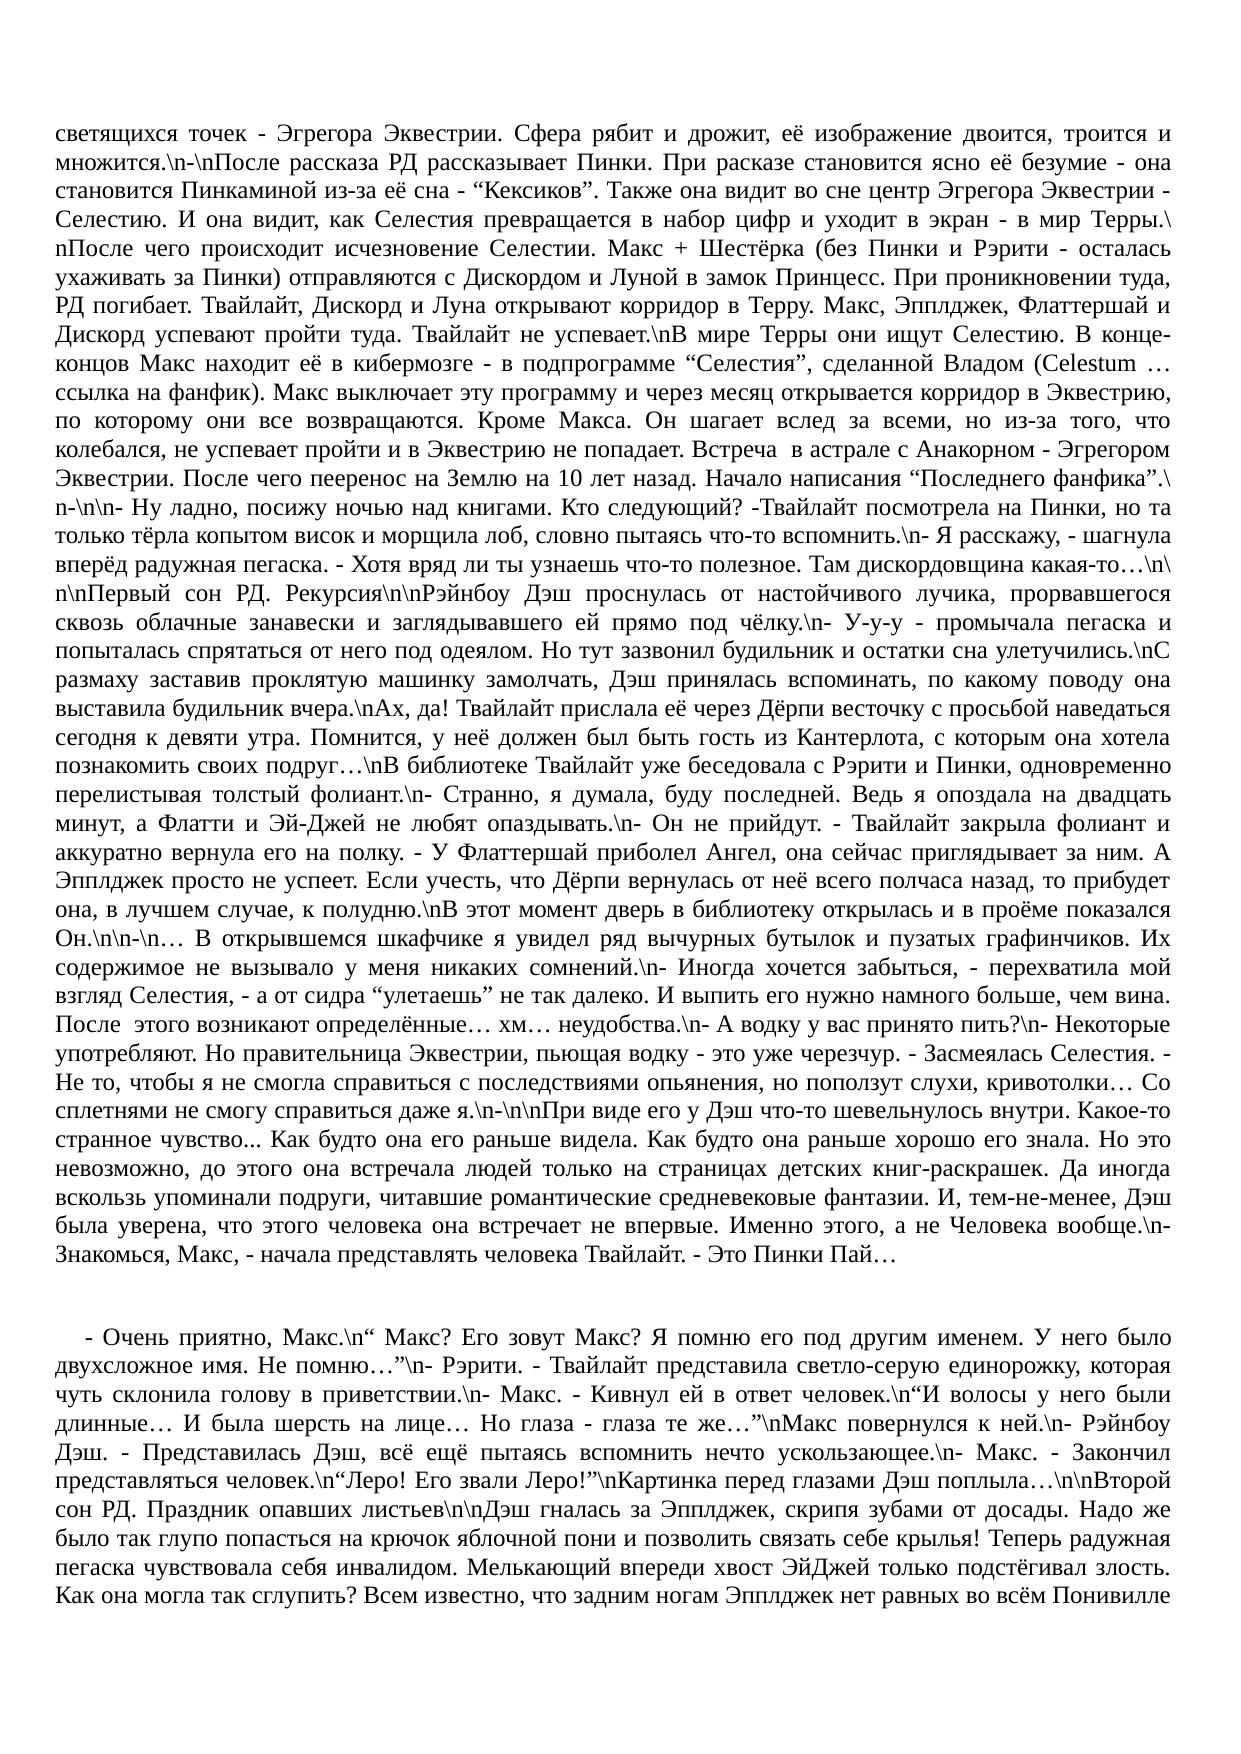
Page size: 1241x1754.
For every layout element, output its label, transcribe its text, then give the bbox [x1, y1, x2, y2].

text - Очень приятно, Макс.\n“ Макс? Его зовут Макс? Я помню его под другим именем. У него было двухсложное имя. Не помню…”\n- Рэрити. - Твайлайт представила светло-серую единорожку, которая чуть склонила голову в приветствии.\n- Макс. - Кивнул ей в ответ человек.\n“И волосы у него были длинные… И была шерсть на лице… Но глаза - глаза те же…”\nМакс повернулся к ней.\n- Рэйнбоу Дэш. - Представилась Дэш, всё ещё пытаясь вспомнить нечто ускользающее.\n- Макс. - Закончил представляться человек.\n“Леро! Его звали Леро!”\nКартинка перед глазами Дэш поплыла…\n\nВторой сон РД. Праздник опавших листьев\n\nДэш гналась за Эпплджек, скрипя зубами от досады. Надо же было так глупо попасться на крючок яблочной пони и позволить связать себе крылья! Теперь радужная пегаска чувствовала себя инвалидом. Мелькающий впереди хвост ЭйДжей только подстёгивал злость. Как она могла так сглупить? Всем известно, что задним ногам Эпплджек нет равных во всём Понивилле [55, 1322, 1172, 1609]
text светящихся точек - Эгрегора Эквестрии. Сфера рябит и дрожит, её изображение двоится, троится и множится.\n-\nПосле рассказа РД рассказывает Пинки. При расказе становится ясно её безумие - она становится Пинкаминой из-за её сна - “Кексиков”. Также она видит во сне центр Эгрегора Эквестрии - Селестию. И она видит, как Селестия превращается в набор цифр и уходит в экран - в мир Терры.\nПосле чего происходит исчезновение Селестии. Макс + Шестёрка (без Пинки и Рэрити - осталась ухаживать за Пинки) отправляются с Дискордом и Луной в замок Принцесс. При проникновении туда, РД погибает. Твайлайт, Дискорд и Луна открывают корридор в Терру. Макс, Эпплджек, Флаттершай и Дискорд успевают пройти туда. Твайлайт не успевает.\nВ мире Терры они ищут Селестию. В конце-концов Макс находит её в кибермозге - в подпрограмме “Селестия”, сделанной Владом (Celestum … ссылка на фанфик). Макс выключает эту программу и через месяц открывается корридор в Эквестрию, по которому они все возвращаются. Кроме Макса. Он шагает вслед за всеми, но из-за того, что колебался, не успевает пройти и в Эквестрию не попадает. Встреча в астрале с Анакорном - Эгрегором Эквестрии. После чего пееренос на Землю на 10 лет назад. Начало написания “Последнего фанфика”.\n-\n\n- Ну ладно, посижу ночью над книгами. Кто следующий? -Твайлайт посмотрела на Пинки, но та только тёрла копытом висок и морщила лоб, словно пытаясь что-то вспомнить.\n- Я расскажу, - шагнула вперёд радужная пегаска. - Хотя вряд ли ты узнаешь что-то полезное. Там дискордовщина какая-то…\n\n\nПервый сон РД. Рекурсия\n\nРэйнбоу Дэш проснулась от настойчивого лучика, прорвавшегося сквозь облачные занавески и заглядывавшего ей прямо под чёлку.\n- У-у-у - промычала пегаска и попыталась спрятаться от него под одеялом. Но тут зазвонил будильник и остатки сна улетучились.\nС размаху заставив проклятую машинку замолчать, Дэш принялась вспоминать, по какому поводу она выставила будильник вчера.\nАх, да! Твайлайт прислала её через Дёрпи весточку с просьбой наведаться сегодня к девяти утра. Помнится, у неё должен был быть гость из Кантерлота, с которым она хотела познакомить своих подруг…\nВ библиотеке Твайлайт уже беседовала с Рэрити и Пинки, одновременно перелистывая толстый фолиант.\n- Странно, я думала, буду последней. Ведь я опоздала на двадцать минут, а Флатти и Эй-Джей не любят опаздывать.\n- Он не прийдут. - Твайлайт закрыла фолиант и аккуратно вернула его на полку. - У Флаттершай приболел Ангел, она сейчас приглядывает за ним. А Эпплджек просто не успеет. Если учесть, что Дёрпи вернулась от неё всего полчаса назад, то прибудет она, в лучшем случае, к полудню.\nВ этот момент дверь в библиотеку открылась и в проёме показался Он.\n\n-\n… В открывшемся шкафчике я увидел ряд вычурных бутылок и пузатых графинчиков. Их содержимое не вызывало у меня никаких сомнений.\n- Иногда хочется забыться, - перехватила мой взгляд Селестия, - а от сидра “улетаешь” не так далеко. И выпить его нужно намного больше, чем вина. После этого возникают определённые… хм… неудобства.\n- А водку у вас принято пить?\n- Некоторые употребляют. Но правительница Эквестрии, пьющая водку - это уже черезчур. - Засмеялась Селестия. - Не то, чтобы я не смогла справиться с последствиями опьянения, но поползут слухи, кривотолки… Со сплетнями не смогу справиться даже я.\n-\n\nПри виде его у Дэш что-то шевельнулось внутри. Какое-то странное чувство... Как будто она его раньше видела. Как будто она раньше хорошо его знала. Но это невозможно, до этого она встречала людей только на страницах детских книг-раскрашек. Да иногда вскользь упоминали подруги, читавшие романтические средневековые фантазии. И, тем-не-менее, Дэш была уверена, что этого человека она встречает не впервые. Именно этого, а не Человека вообще.\n- Знакомься, Макс, - начала представлять человека Твайлайт. - Это Пинки Пай… [55, 118, 1172, 1268]
